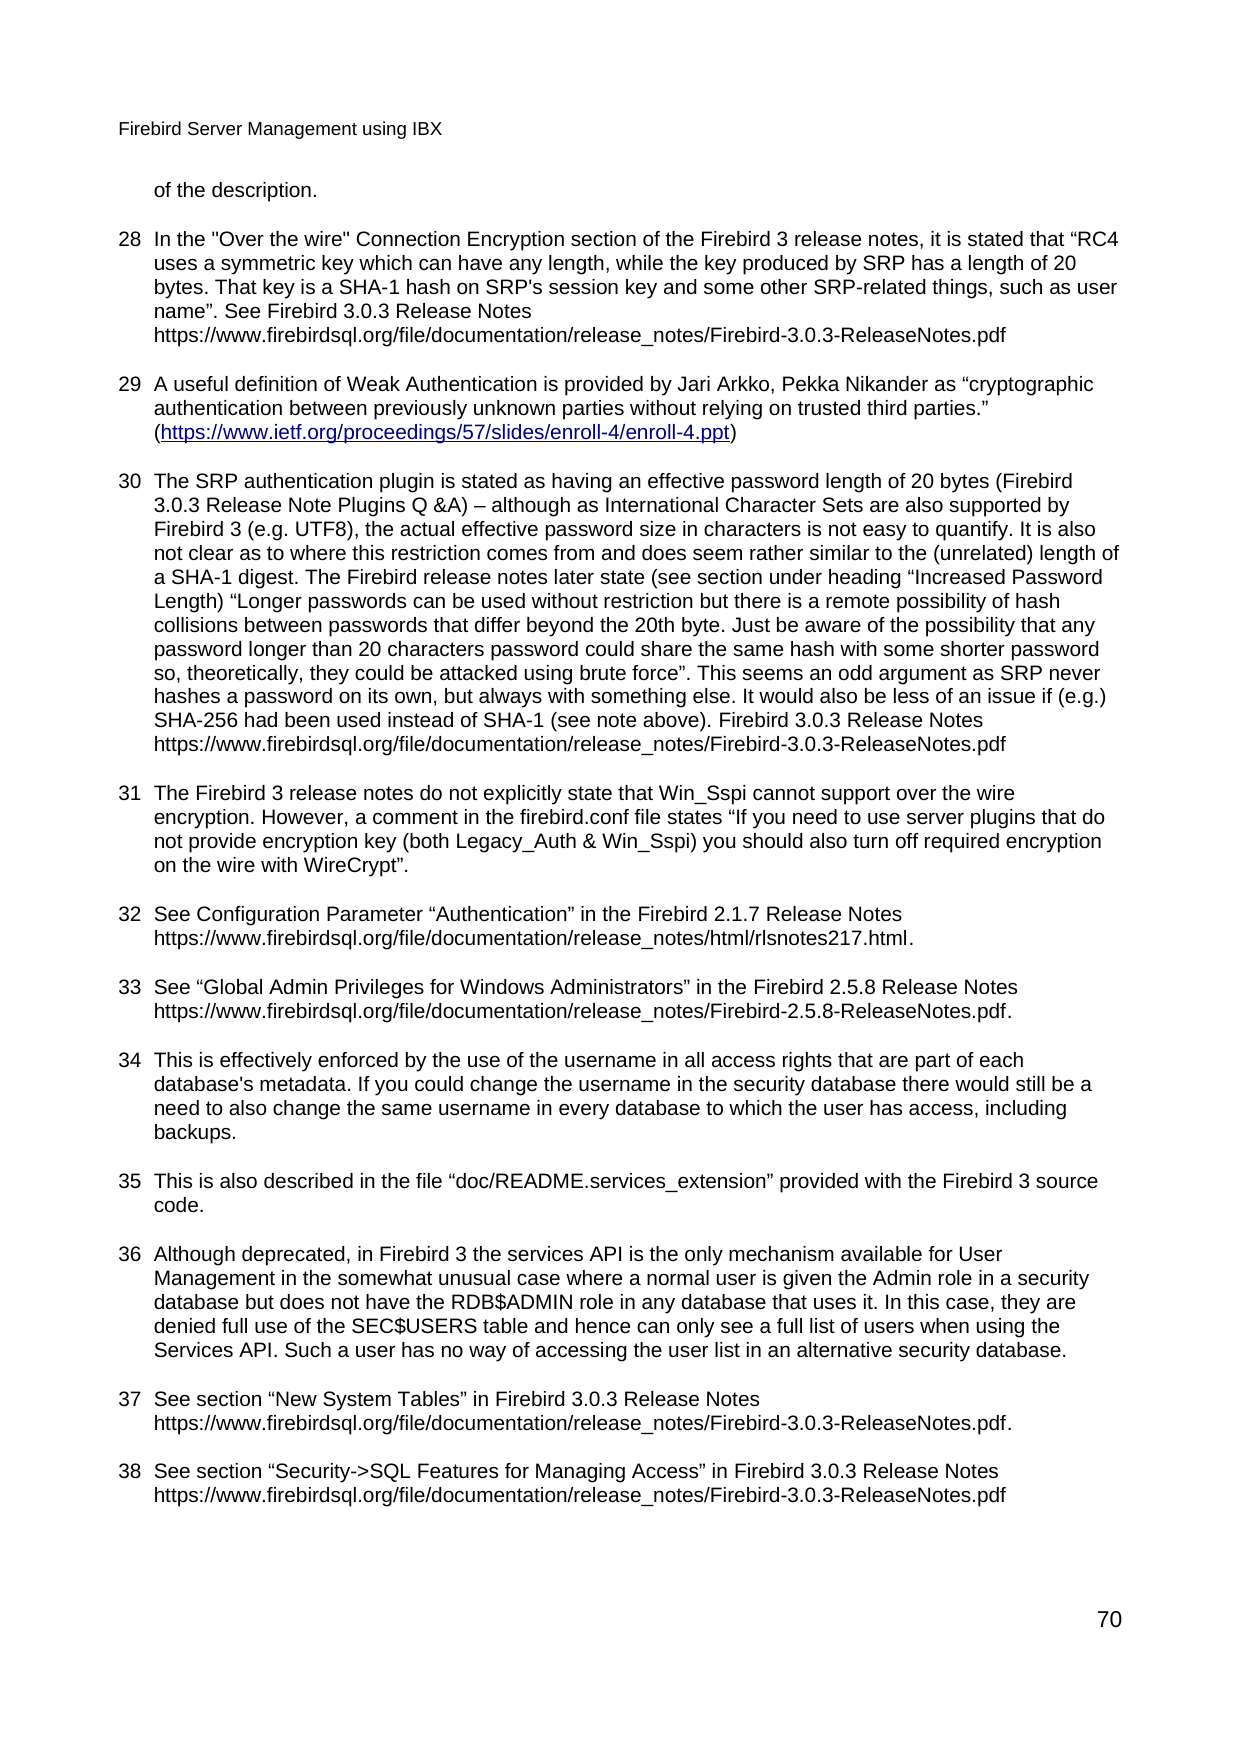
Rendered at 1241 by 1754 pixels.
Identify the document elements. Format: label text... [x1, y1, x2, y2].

text The Firebird 3 release notes do not explicitly state that Win_Sspi cannot support over the wire encryption. However, a comment in the firebird.conf file states “If you need to use server plugins that do not provide encryption key (both Legacy_Auth & Win_Sspi) you should also turn off required encryption on the wire with WireCrypt”. [118, 781, 1122, 877]
text See section “Security->SQL Features for Managing Access” in Firebird 3.0.3 Release Notes https://www.firebirdsql.org/file/documentation/release_notes/Firebird-3.0.3-ReleaseNotes.pdf [118, 1459, 1122, 1507]
text Although deprecated, in Firebird 3 the services API is the only mechanism available for User Management in the somewhat unusual case where a normal user is given the Admin role in a security database but does not have the RDB$ADMIN role in any database that uses it. In this case, they are denied full use of the SEC$USERS table and hence can only see a full list of users when using the Services API. Such a user has no way of accessing the user list in an alternative security database. [118, 1242, 1122, 1361]
text In the "Over the wire" Connection Encryption section of the Firebird 3 release notes, it is stated that “RC4 uses a symmetric key which can have any length, while the key produced by SRP has a length of 20 bytes. That key is a SHA-1 hash on SRP's session key and some other SRP-related things, such as user name”. See Firebird 3.0.3 Release Notes https://www.firebirdsql.org/file/documentation/release_notes/Firebird-3.0.3-ReleaseNotes.pdf [118, 227, 1122, 347]
text This is effectively enforced by the use of the username in all access rights that are part of each database's metadata. If you could change the username in the security database there would still be a need to also change the same username in every database to which the user has access, including backups. [118, 1048, 1122, 1144]
text This is also described in the file “doc/README.services_extension” provided with the Firebird 3 source code. [118, 1169, 1122, 1217]
text See section “New System Tables” in Firebird 3.0.3 Release Notes https://www.firebirdsql.org/file/documentation/release_notes/Firebird-3.0.3-ReleaseNotes.pdf. [118, 1386, 1122, 1434]
text See “Global Admin Privileges for Windows Administrators” in the Firebird 2.5.8 Release Notes https://www.firebirdsql.org/file/documentation/release_notes/Firebird-2.5.8-ReleaseNotes.pdf. [118, 975, 1122, 1023]
text A useful definition of Weak Authentication is provided by Jari Arkko, Pekka Nikander as “cryptographic authentication between previously unknown parties without relying on trusted third parties.” (https://www.ietf.org/proceedings/57/slides/enroll-4/enroll-4.ppt) [118, 372, 1122, 444]
text See Configuration Parameter “Authentication” in the Firebird 2.1.7 Release Notes https://www.firebirdsql.org/file/documentation/release_notes/html/rlsnotes217.html. [118, 902, 1122, 950]
text of the description. [118, 178, 1122, 202]
text The SRP authentication plugin is stated as having an effective password length of 20 bytes (Firebird 3.0.3 Release Note Plugins Q &A) – although as International Character Sets are also supported by Firebird 3 (e.g. UTF8), the actual effective password size in characters is not easy to quantify. It is also not clear as to where this restriction comes from and does seem rather similar to the (unrelated) length of a SHA-1 digest. The Firebird release notes later state (see section under heading “Increased Password Length) “Longer passwords can be used without restriction but there is a remote possibility of hash collisions between passwords that differ beyond the 20th byte. Just be aware of the possibility that any password longer than 20 characters password could share the same hash with some shorter password so, theoretically, they could be attacked using brute force”. This seems an odd argument as SRP never hashes a password on its own, but always with something else. It would also be less of an issue if (e.g.) SHA-256 had been used instead of SHA-1 (see note above). Firebird 3.0.3 Release Notes https://www.firebirdsql.org/file/documentation/release_notes/Firebird-3.0.3-ReleaseNotes.pdf [118, 469, 1122, 756]
